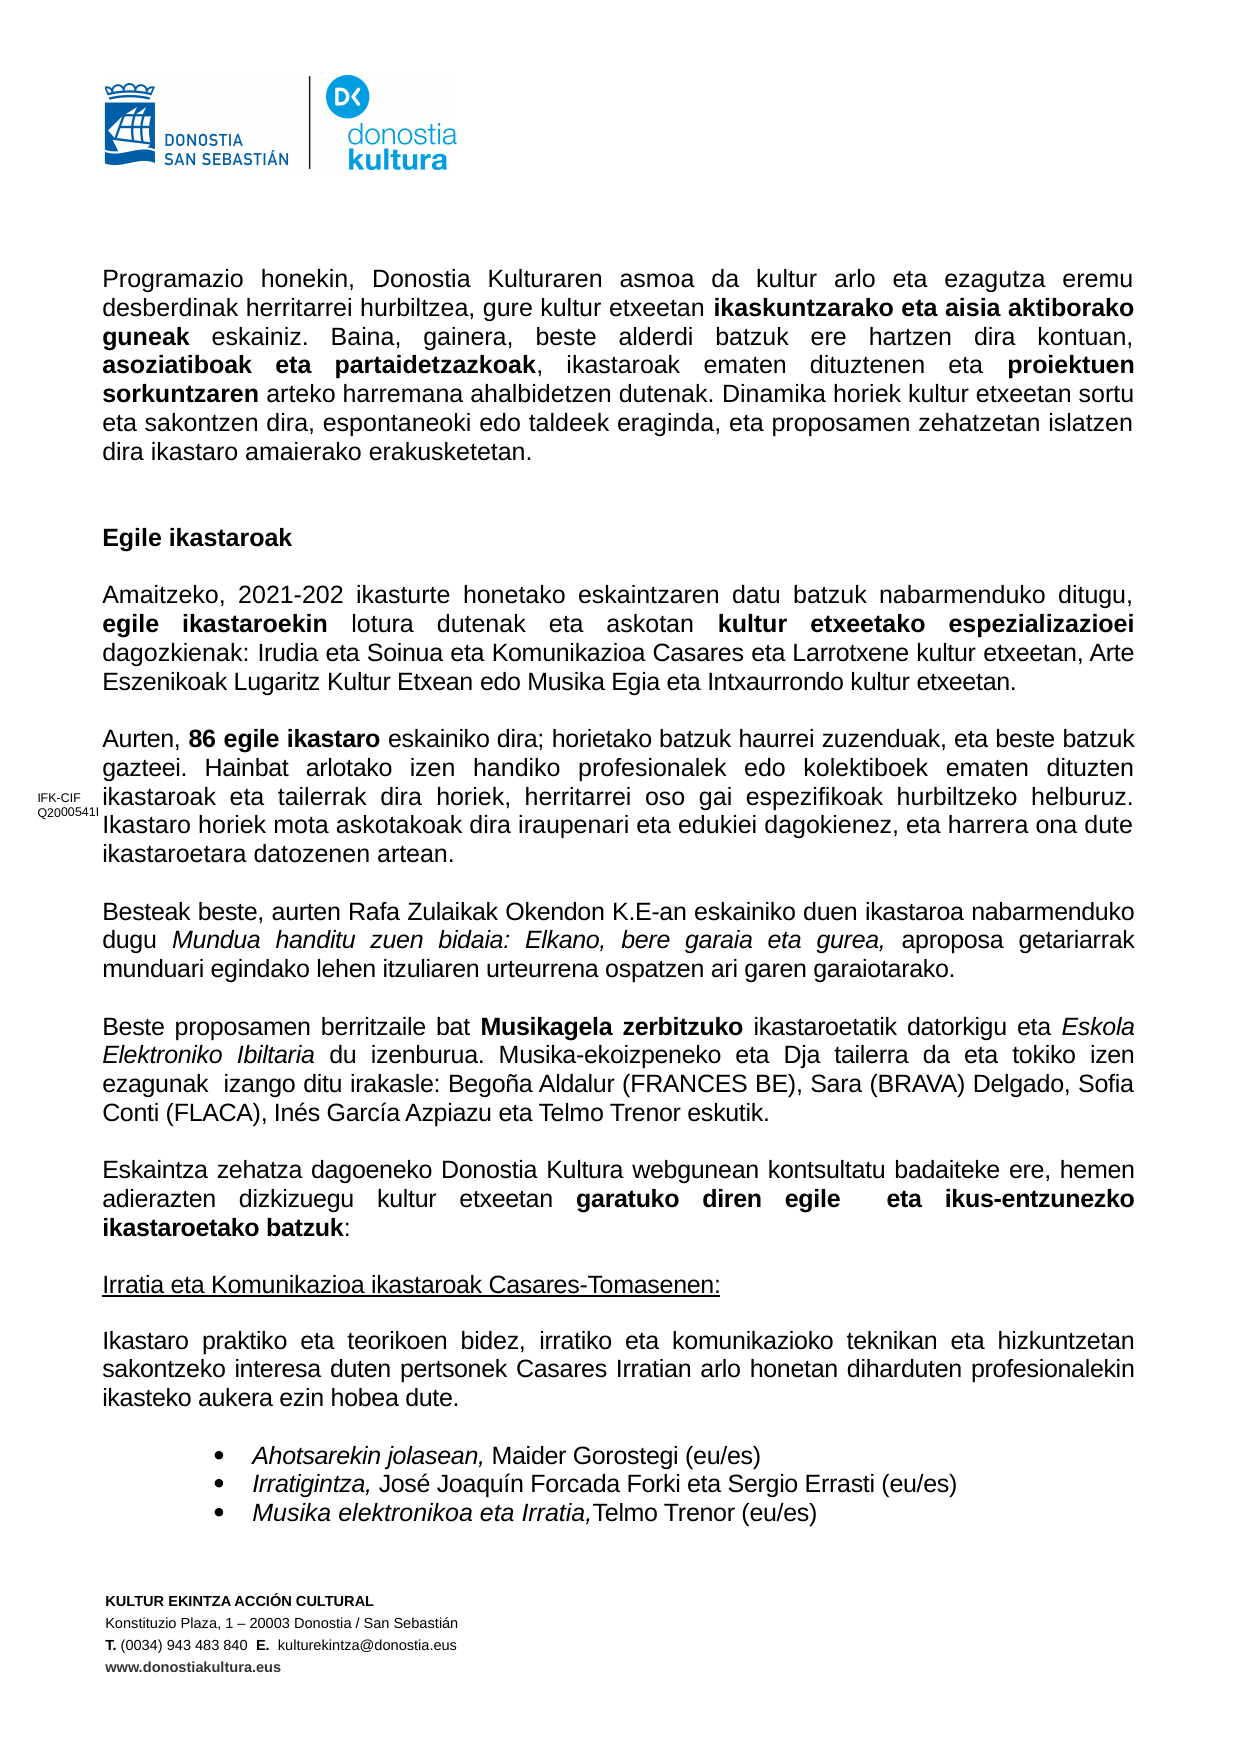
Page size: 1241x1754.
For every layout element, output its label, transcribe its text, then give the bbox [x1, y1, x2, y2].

picture [104, 75, 457, 170]
text Besteak beste, aurten Rafa Zulaikak Okendon K.E-an eskainiko duen ikastaroa nabarmenduko dugu Mundua handitu zuen bidaia: Elkano, bere garaia eta gurea, aproposa getariarrak munduari egindako lehen itzuliaren urteurrena ospatzen ari garen garaiotarako. [102, 897, 1135, 983]
text Eskaintza zehatza dagoeneko Donostia Kultura webgunean kontsultatu badaiteke ere, hemen adierazten dizkizuegu kultur etxeetan garatuko diren egile eta ikus-entzunezko ikastaroetako batzuk: [102, 1156, 1135, 1242]
text Aurten, 86 egile ikastaro eskainiko dira; horietako batzuk haurrei zuzenduak, eta beste batzuk gazteei. Hainbat arlotako izen handiko profesionalek edo kolektiboek ematen dituzten ikastaroak eta tailerrak dira horiek, herritarrei oso gai espezifikoak hurbiltzeko helburuz. Ikastaro horiek mota askotakoak dira iraupenari eta edukiei dagokienez, eta harrera ona dute ikastaroetara datozenen artean. [102, 724, 1135, 868]
list Ahotsarekin jolasean, Maider Gorostegi (eu/es) [214, 1441, 1135, 1469]
list Musika elektronikoa eta Irratia,Telmo Trenor (eu/es) [214, 1498, 1135, 1527]
text Beste proposamen berritzaile bat Musikagela zerbitzuko ikastaroetatik datorkigu eta Eskola Elektroniko Ibiltaria du izenburua. Musika-ekoizpeneko eta Dja tailerra da eta tokiko izen ezagunak izango ditu irakasle: Begoña Aldalur (FRANCES BE), Sara (BRAVA) Delgado, Sofia Conti (FLACA), Inés García Azpiazu eta Telmo Trenor eskutik. [102, 1012, 1135, 1127]
picture [336, 88, 349, 105]
text Programazio honekin, Donostia Kulturaren asmoa da kultur arlo eta ezagutza eremu desberdinak herritarrei hurbiltzea, gure kultur etxeetan ikaskuntzarako eta aisia aktiborako guneak eskainiz. Baina, gainera, beste alderdi batzuk ere hartzen dira kontuan, asoziatiboak eta partaidetzazkoak, ikastaroak ematen dituztenen eta proiektuen sorkuntzaren arteko harremana ahalbidetzen dutenak. Dinamika horiek kultur etxeetan sortu [102, 264, 1135, 408]
text Irratia eta Komunikazioa ikastaroak Casares-Tomasenen: [102, 1271, 1135, 1299]
text eta sakontzen dira, espontaneoki edo taldeek eraginda, eta proposamen zehatzetan islatzen dira ikastaro amaierako erakusketetan. [102, 408, 1135, 466]
text Ikastaro praktiko eta teorikoen bidez, irratiko eta komunikazioko teknikan eta hizkuntzetan sakontzeko interesa duten pertsonek Casares Irratian arlo honetan diharduten profesionalekin ikasteko aukera ezin hobea dute. [102, 1326, 1135, 1412]
list Irratigintza, José Joaquín Forcada Forki eta Sergio Errasti (eu/es) [214, 1469, 1135, 1498]
text Amaitzeko, 2021-202 ikasturte honetako eskaintzaren datu batzuk nabarmenduko ditugu, egile ikastaroekin lotura dutenak eta askotan kultur etxeetako espezializazioei dagozkienak: Irudia eta Soinua eta Komunikazioa Casares eta Larrotxene kultur etxeetan, Arte Eszenikoak Lugaritz Kultur Etxean edo Musika Egia eta Intxaurrondo kultur etxeetan. [102, 581, 1135, 696]
picture [352, 88, 359, 105]
text Egile ikastaroak [102, 523, 1135, 552]
